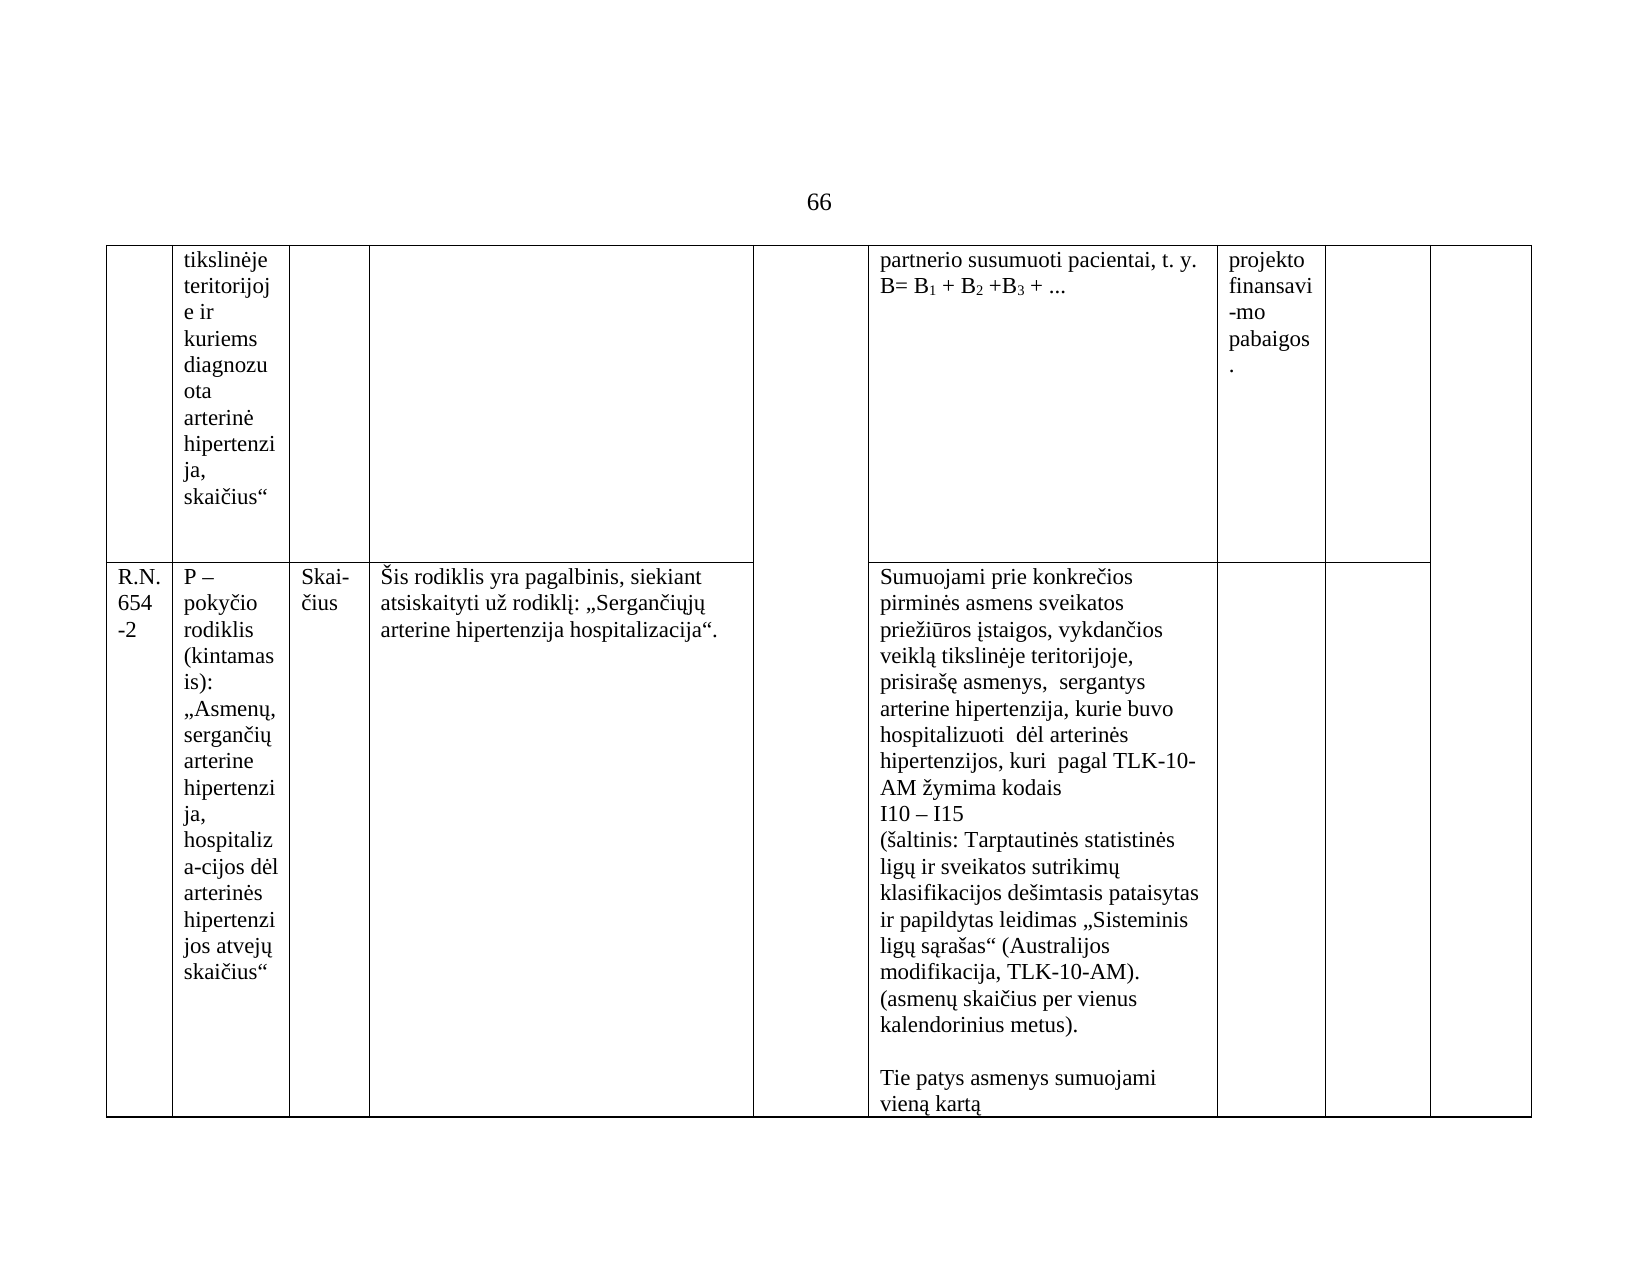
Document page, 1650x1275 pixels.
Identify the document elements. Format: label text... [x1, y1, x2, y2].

table_cell tikslinėje teritorijoje ir kuriems diagnozuota arterinė hipertenzija, skaičius“ [173, 246, 289, 562]
table_cell partnerio susumuoti pacientai, t. y. B= B1 + B2 +B3 + ... [869, 246, 1217, 562]
table_cell [754, 246, 868, 1116]
table_cell [1326, 563, 1430, 1116]
table_cell projekto finansavi-mo pabaigos. [1218, 246, 1325, 562]
table_cell Sumuojami prie konkrečios pirminės asmens sveikatos priežiūros įstaigos, vykdančios veiklą tikslinėje teritorijoje, prisirašę asmenys, sergantys arterine hipertenzija, kurie buvo hospitalizuoti dėl arterinės hipertenzijos, kuri pagal TLK-10-AM žymima kodais I10 – I15 (šaltinis: Tarptautinės statistinės ligų ir sveikatos sutrikimų klasifikacijos dešimtasis pataisytas ir papildytas leidimas „Sisteminis ligų sąrašas“ (Australijos modifikacija, TLK-10-AM). (asmenų skaičius per vienus kalendorinius metus). Tie patys asmenys sumuojami vieną kartą [869, 563, 1217, 1116]
table_cell [107, 246, 172, 562]
table_cell P – pokyčio rodiklis (kintamasis): „Asmenų, sergančių arterine hipertenzija, hospitaliza-cijos dėl arterinės hipertenzijos atvejų skaičius“ [173, 563, 289, 1116]
table_cell [290, 246, 369, 562]
table_cell [370, 246, 753, 562]
table_cell Šis rodiklis yra pagalbinis, siekiant atsiskaityti už rodiklį: „Sergančiųjų arterine hipertenzija hospitalizacija“. [370, 563, 753, 1116]
table_cell [1326, 246, 1430, 562]
table_cell [1431, 246, 1531, 1116]
table_cell Skai-čius [290, 563, 369, 1116]
table_cell R.N.654 -2 [107, 563, 172, 1116]
table_cell [1218, 563, 1325, 1116]
